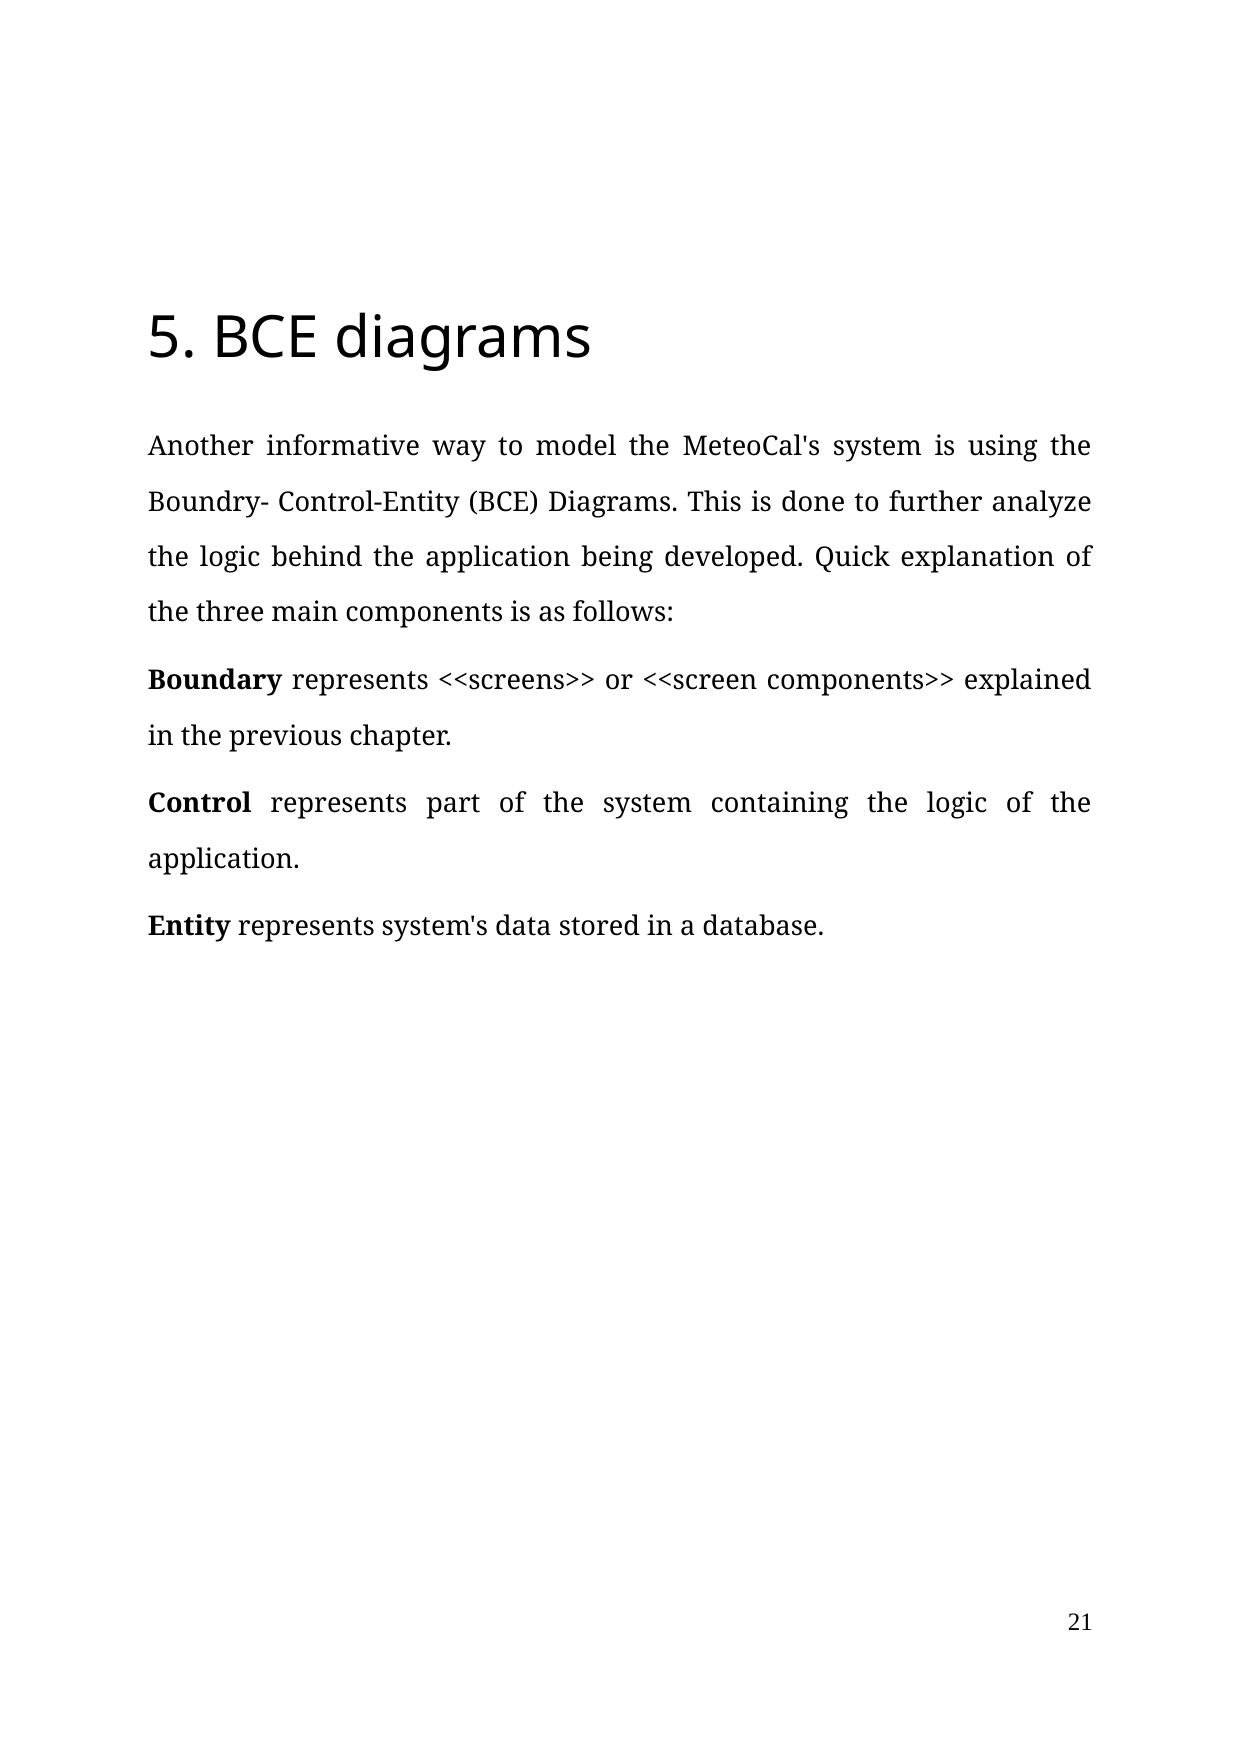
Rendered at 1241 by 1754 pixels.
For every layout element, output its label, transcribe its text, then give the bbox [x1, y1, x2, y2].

text Boundary represents <<screens>> or <<screen components>> explained in the previous chapter. [148, 661, 1093, 753]
subtitle 5. BCE diagrams [148, 295, 1093, 375]
text Entity represents system's data stored in a database. [148, 907, 1093, 944]
text Control represents part of the system containing the logic of the application. [148, 784, 1093, 876]
text Another informative way to model the MeteoCal's system is using the Boundry- Control-Entity (BCE) Diagrams. This is done to further analyze the logic behind the application being developed. Quick explanation of the three main components is as follows: [148, 427, 1093, 630]
